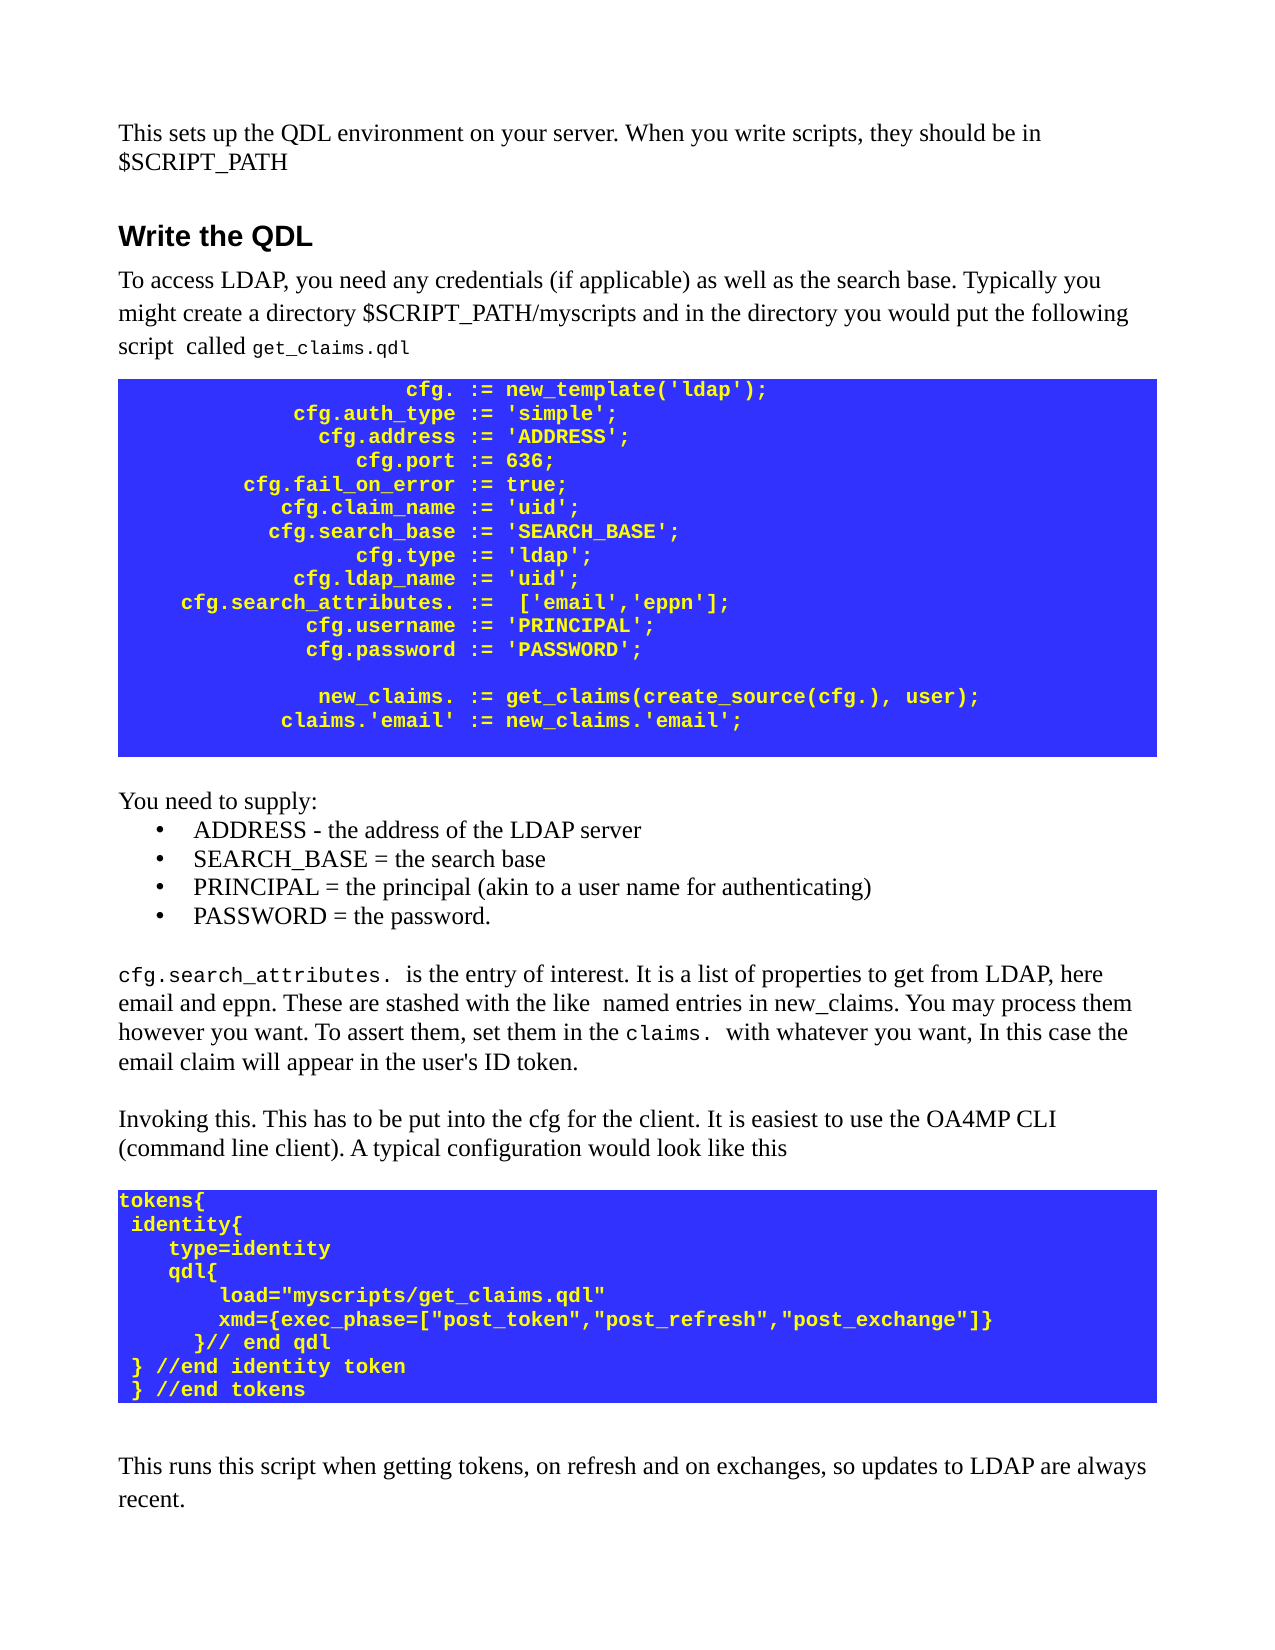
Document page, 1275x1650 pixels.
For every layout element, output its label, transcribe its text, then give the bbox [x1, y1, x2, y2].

list SEARCH_BASE = the search base [156, 844, 1157, 872]
text cfg.search_attributes. is the entry of interest. It is a list of properties to get from LDAP, here email and eppn. These are stashed with the like named entries in new_claims. You may process them however you want. To assert them, set them in the claims. with whatever you want, In this case the email claim will appear in the user's ID token. [118, 959, 1157, 1075]
text To access LDAP, you need any credentials (if applicable) as well as the search base. Typically you might create a directory $SCRIPT_PATH/myscripts and in the directory you would put the following script called get_claims.qdl [118, 265, 1157, 360]
text This runs this script when getting tokens, on refresh and on exchanges, so updates to LDAP are always recent. [118, 1451, 1157, 1512]
list PASSWORD = the password. [156, 901, 1157, 930]
list ADDRESS - the address of the LDAP server [156, 815, 1157, 844]
text cfg. := new_template('ldap'); cfg.auth_type := 'simple'; cfg.address := 'ADDRESS'; cfg.port := 636; cfg.fail_on_error := true; cfg.claim_name := 'uid'; cfg.search_base := 'SEARCH_BASE'; cfg.type := 'ldap'; cfg.ldap_name := 'uid'; cfg.search_attributes. := ['email','eppn']; cfg.username := 'PRINCIPAL'; cfg.password := 'PASSWORD'; [118, 379, 1157, 663]
text new_claims. := get_claims(create_source(cfg.), user); claims.'email' := new_claims.'email'; [118, 663, 1157, 757]
subtitle Write the QDL [118, 219, 1157, 253]
text }// end qdl } //end identity token } //end tokens [118, 1332, 1157, 1403]
text You need to supply: [118, 786, 1157, 815]
text Invoking this. This has to be put into the cfg for the client. It is easiest to use the OA4MP CLI (command line client). A typical configuration would look like this [118, 1104, 1157, 1162]
text This sets up the QDL environment on your server. When you write scripts, they should be in $SCRIPT_PATH [118, 118, 1157, 176]
list PRINCIPAL = the principal (akin to a user name for authenticating) [156, 872, 1157, 901]
text tokens{ identity{ type=identity qdl{ load="myscripts/get_claims.qdl" xmd={exec_phase=["post_token","post_refresh","post_exchange"]} [118, 1190, 1157, 1332]
